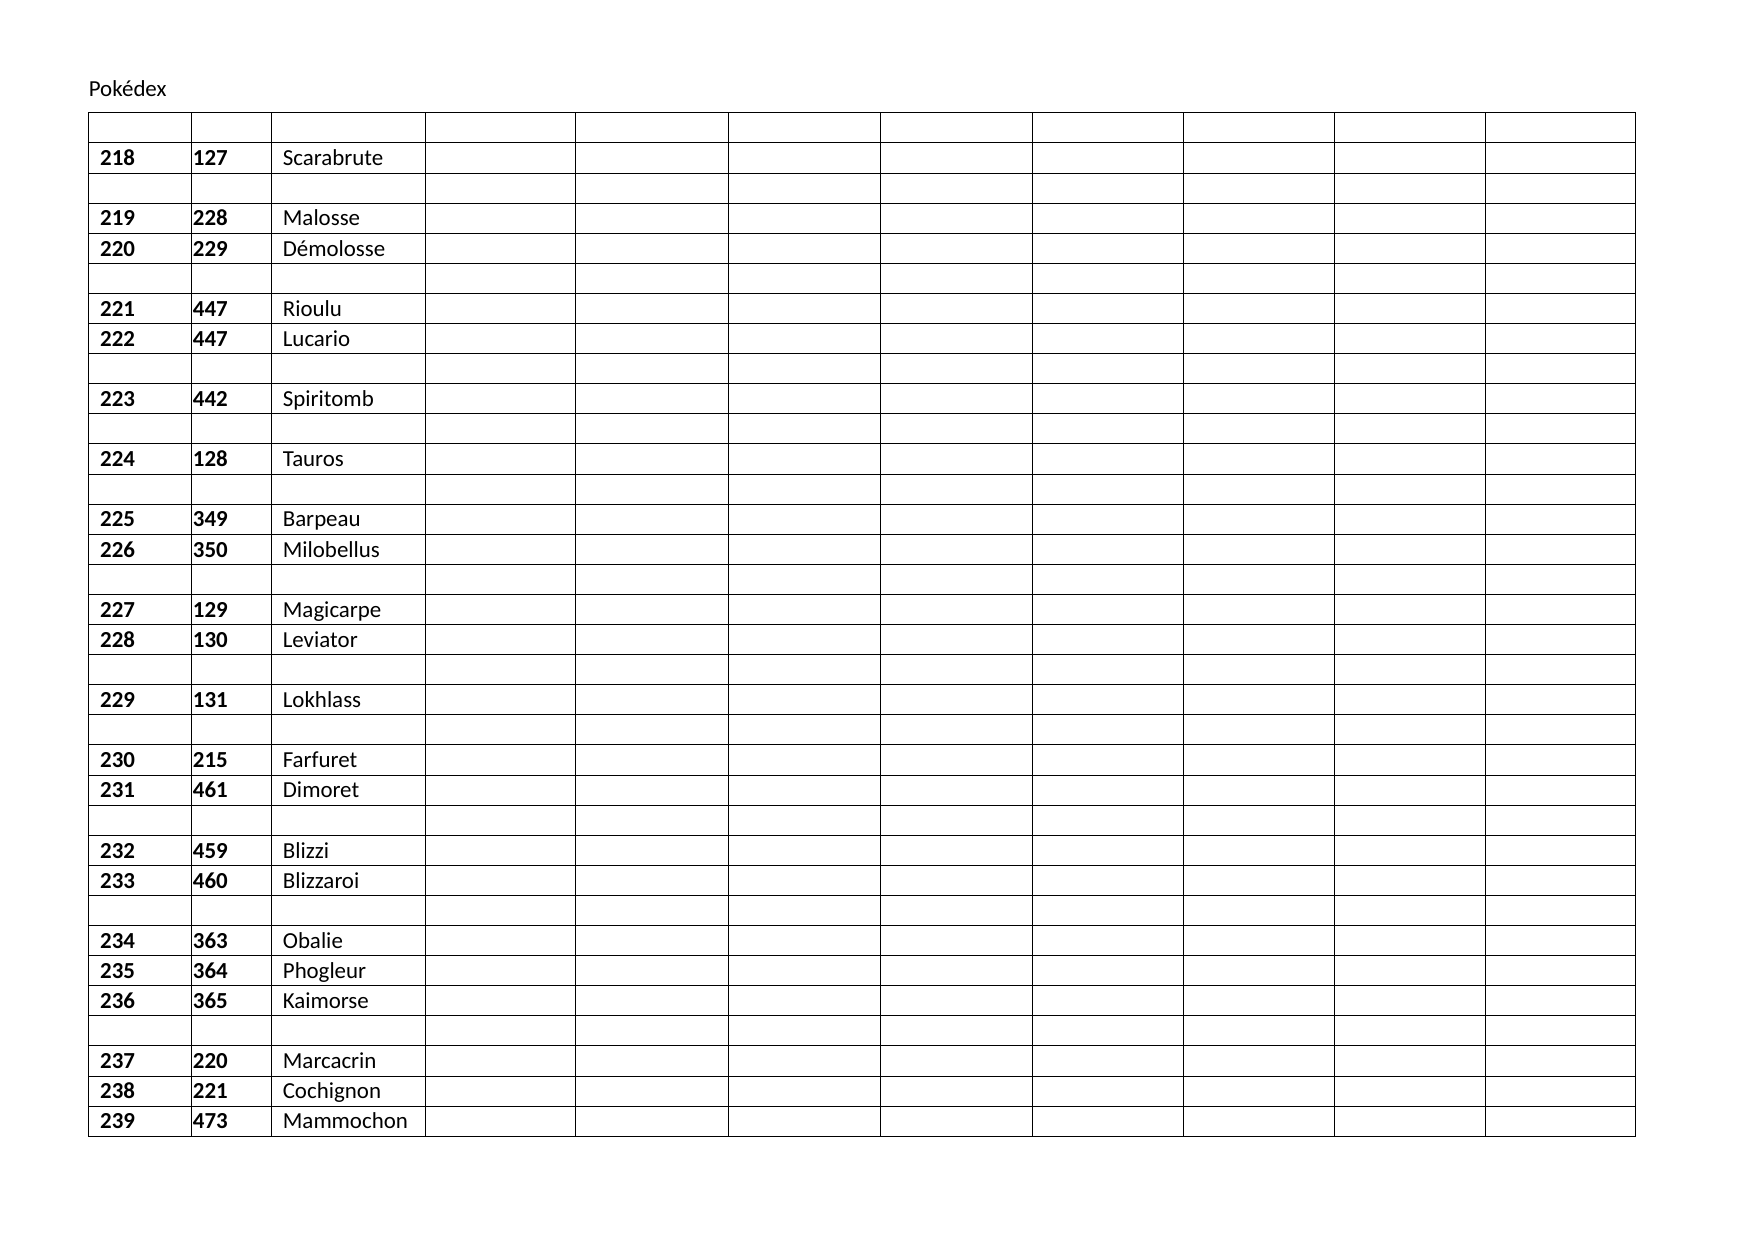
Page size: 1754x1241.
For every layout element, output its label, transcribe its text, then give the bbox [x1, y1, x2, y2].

table_cell [1033, 896, 1183, 925]
table_cell [272, 565, 425, 594]
table_cell [576, 1077, 728, 1106]
table_cell [576, 143, 728, 172]
table_cell [1486, 1077, 1635, 1106]
table_cell [881, 1107, 1032, 1136]
table_cell [1184, 234, 1334, 263]
table_cell 459 [192, 836, 271, 865]
table_cell [426, 896, 575, 925]
table_cell 350 [192, 535, 271, 564]
table_cell [729, 625, 880, 654]
table_cell [1184, 1077, 1334, 1106]
table_cell [576, 565, 728, 594]
table_cell [576, 174, 728, 202]
table_cell [426, 113, 575, 142]
table_cell 237 [89, 1046, 191, 1076]
table_cell 473 [192, 1107, 271, 1136]
table_cell 220 [192, 1046, 271, 1076]
table_cell [426, 475, 575, 503]
table_cell [1184, 475, 1334, 503]
table_cell [1033, 143, 1183, 172]
table_cell [1335, 956, 1485, 985]
table_cell [272, 806, 425, 835]
table_cell [1486, 655, 1635, 684]
table_cell [729, 806, 880, 835]
table_cell [426, 294, 575, 323]
table_cell [89, 565, 191, 594]
table_cell [1335, 926, 1485, 955]
table_cell [1184, 806, 1334, 835]
table_cell [576, 324, 728, 353]
table_cell Phogleur [272, 956, 425, 985]
table_cell [1184, 384, 1334, 413]
table_cell [576, 384, 728, 413]
table_cell [1033, 1016, 1183, 1045]
table_cell [576, 234, 728, 263]
table_cell [1033, 1046, 1183, 1076]
table_cell [1033, 715, 1183, 744]
table_cell 365 [192, 986, 271, 1015]
table_cell Dimoret [272, 776, 425, 804]
table_cell [1184, 444, 1334, 473]
table_cell [1033, 776, 1183, 804]
table_cell [426, 956, 575, 985]
table_cell [729, 234, 880, 263]
table_cell [881, 475, 1032, 503]
table_cell [192, 174, 271, 202]
table_cell [881, 956, 1032, 985]
table_cell [89, 1016, 191, 1045]
table_cell [1033, 444, 1183, 473]
table_cell 238 [89, 1077, 191, 1106]
table_cell Malosse [272, 204, 425, 233]
table_cell [729, 745, 880, 774]
table_cell [1335, 354, 1485, 383]
table_cell [1486, 264, 1635, 293]
table_cell [1184, 926, 1334, 955]
table_cell Scarabrute [272, 143, 425, 172]
table_cell [1335, 1077, 1485, 1106]
table_cell 229 [89, 685, 191, 714]
table_cell [1033, 204, 1183, 233]
table_cell [1184, 745, 1334, 774]
table_cell Magicarpe [272, 595, 425, 624]
table_cell [1486, 354, 1635, 383]
table_cell [576, 685, 728, 714]
table_cell [1335, 655, 1485, 684]
table_cell [89, 174, 191, 202]
table_cell [729, 1077, 880, 1106]
table_cell Cochignon [272, 1077, 425, 1106]
table_cell [729, 776, 880, 804]
table_cell [576, 444, 728, 473]
table_cell [1335, 475, 1485, 503]
table_cell [1486, 1016, 1635, 1045]
table_cell [1486, 685, 1635, 714]
table_cell [426, 264, 575, 293]
table_cell [729, 926, 880, 955]
table_cell [1033, 956, 1183, 985]
table_cell [1486, 475, 1635, 503]
table_cell [1184, 204, 1334, 233]
table_cell [1486, 204, 1635, 233]
table_cell 229 [192, 234, 271, 263]
table_cell [1335, 264, 1485, 293]
table_cell [729, 595, 880, 624]
table_cell [1486, 444, 1635, 473]
table_cell [89, 715, 191, 744]
table_cell [729, 956, 880, 985]
table_cell [192, 475, 271, 503]
table_cell [426, 745, 575, 774]
table_cell [426, 685, 575, 714]
table_cell [1033, 505, 1183, 534]
table_cell Spiritomb [272, 384, 425, 413]
table_cell [576, 655, 728, 684]
table_cell [1184, 294, 1334, 323]
table_cell [1486, 505, 1635, 534]
table_cell Farfuret [272, 745, 425, 774]
table_cell Rioulu [272, 294, 425, 323]
table_cell [1486, 896, 1635, 925]
table_cell [576, 264, 728, 293]
table_cell [1033, 655, 1183, 684]
table_cell [1486, 535, 1635, 564]
table_cell [881, 655, 1032, 684]
table_cell 234 [89, 926, 191, 955]
table_cell 130 [192, 625, 271, 654]
table_cell [576, 595, 728, 624]
table_cell [426, 234, 575, 263]
table_cell [1184, 685, 1334, 714]
table_cell [729, 324, 880, 353]
table_cell [426, 1046, 575, 1076]
table_cell [576, 986, 728, 1015]
table_cell 460 [192, 866, 271, 895]
table_cell [1335, 565, 1485, 594]
table_cell [1184, 715, 1334, 744]
table_cell [881, 866, 1032, 895]
table_cell 219 [89, 204, 191, 233]
table_cell [576, 956, 728, 985]
table_cell [1184, 1046, 1334, 1076]
table_cell [1033, 866, 1183, 895]
table_cell [1184, 264, 1334, 293]
table_cell [1335, 1016, 1485, 1045]
table_cell [729, 565, 880, 594]
table_cell [881, 414, 1032, 443]
table_cell [729, 264, 880, 293]
table_cell [1033, 926, 1183, 955]
table_cell 363 [192, 926, 271, 955]
table_cell [1184, 595, 1334, 624]
table_cell [192, 414, 271, 443]
table_cell [576, 1046, 728, 1076]
table_cell 218 [89, 143, 191, 172]
table_cell [1033, 986, 1183, 1015]
table_cell [729, 1046, 880, 1076]
table_cell [1335, 715, 1485, 744]
table_cell [1335, 174, 1485, 202]
table_cell [1033, 806, 1183, 835]
table_cell [881, 625, 1032, 654]
table_cell [881, 1077, 1032, 1106]
table_cell [426, 1077, 575, 1106]
table_cell [1184, 324, 1334, 353]
table_cell 220 [89, 234, 191, 263]
table_cell [576, 776, 728, 804]
table_cell [1184, 505, 1334, 534]
table_cell [881, 505, 1032, 534]
table_cell [1486, 715, 1635, 744]
table_cell [426, 655, 575, 684]
table_cell 127 [192, 143, 271, 172]
table_cell [1184, 866, 1334, 895]
table_cell 215 [192, 745, 271, 774]
table_cell [1033, 384, 1183, 413]
table_cell 131 [192, 685, 271, 714]
table_cell [1486, 384, 1635, 413]
table_cell [729, 204, 880, 233]
table_cell [1033, 595, 1183, 624]
table_cell [89, 264, 191, 293]
table_cell [881, 715, 1032, 744]
table_cell [729, 715, 880, 744]
table_cell [1335, 1046, 1485, 1076]
table_cell [1335, 324, 1485, 353]
table_cell [881, 535, 1032, 564]
table_cell [1335, 896, 1485, 925]
table_cell 221 [89, 294, 191, 323]
table_cell Blizzi [272, 836, 425, 865]
table_cell [1335, 204, 1485, 233]
table_cell [1335, 685, 1485, 714]
table_cell [729, 384, 880, 413]
table_cell [729, 986, 880, 1015]
table_cell [1033, 234, 1183, 263]
table_cell [426, 354, 575, 383]
table_cell [1184, 986, 1334, 1015]
table_cell [1486, 1107, 1635, 1136]
table_cell [1486, 113, 1635, 142]
table_cell [881, 565, 1032, 594]
table_cell [272, 896, 425, 925]
table_cell [881, 986, 1032, 1015]
table_cell [272, 113, 425, 142]
table_cell [1184, 143, 1334, 172]
table_cell [1335, 384, 1485, 413]
table_cell [729, 866, 880, 895]
table_cell [1486, 595, 1635, 624]
table_cell [1486, 234, 1635, 263]
table_cell [1184, 113, 1334, 142]
table_cell 232 [89, 836, 191, 865]
table_cell [576, 1016, 728, 1045]
table_cell [426, 1107, 575, 1136]
table_cell [192, 565, 271, 594]
table_cell [1184, 565, 1334, 594]
table_cell [89, 414, 191, 443]
table_cell [1335, 1107, 1485, 1136]
table_cell [1184, 354, 1334, 383]
table_cell [729, 475, 880, 503]
table_cell [426, 384, 575, 413]
table_cell [729, 294, 880, 323]
table_cell [881, 113, 1032, 142]
table_cell 227 [89, 595, 191, 624]
table_cell [426, 715, 575, 744]
table_cell [881, 685, 1032, 714]
table_cell 235 [89, 956, 191, 985]
table_cell [426, 1016, 575, 1045]
table_cell [1033, 535, 1183, 564]
table_cell [272, 414, 425, 443]
table_cell Obalie [272, 926, 425, 955]
table_cell [576, 745, 728, 774]
table_cell 224 [89, 444, 191, 473]
table_cell 447 [192, 324, 271, 353]
table_cell [192, 715, 271, 744]
table_cell [1184, 414, 1334, 443]
table_cell [1033, 836, 1183, 865]
table_cell Leviator [272, 625, 425, 654]
table_cell [1033, 565, 1183, 594]
table_cell [426, 866, 575, 895]
table_cell [576, 414, 728, 443]
table_cell [89, 354, 191, 383]
table_cell [89, 475, 191, 503]
table_cell [272, 354, 425, 383]
table_cell [1335, 444, 1485, 473]
table_cell [272, 1016, 425, 1045]
table_cell [89, 655, 191, 684]
table_cell Barpeau [272, 505, 425, 534]
table_cell [272, 174, 425, 202]
table_cell [881, 234, 1032, 263]
table_cell [426, 595, 575, 624]
table_cell [1486, 565, 1635, 594]
table_cell [1486, 926, 1635, 955]
table_cell [272, 475, 425, 503]
table_cell [1335, 143, 1485, 172]
table_cell [192, 354, 271, 383]
table_cell [1184, 625, 1334, 654]
table_cell [426, 535, 575, 564]
table_cell 364 [192, 956, 271, 985]
table_cell [576, 354, 728, 383]
table_cell [729, 1107, 880, 1136]
table_cell [881, 444, 1032, 473]
table_cell [426, 324, 575, 353]
table_cell [1335, 986, 1485, 1015]
table_cell [881, 174, 1032, 202]
table_cell [881, 143, 1032, 172]
table_cell 222 [89, 324, 191, 353]
table_cell [426, 625, 575, 654]
table_cell [426, 174, 575, 202]
table_cell [426, 565, 575, 594]
table_cell 233 [89, 866, 191, 895]
table_cell [576, 926, 728, 955]
table_cell [1335, 836, 1485, 865]
table_cell [576, 1107, 728, 1136]
table_cell [1335, 776, 1485, 804]
table_cell [729, 414, 880, 443]
table_cell [1335, 595, 1485, 624]
table_cell Démolosse [272, 234, 425, 263]
table_cell [1335, 866, 1485, 895]
table_cell [1335, 505, 1485, 534]
table_cell Milobellus [272, 535, 425, 564]
table_cell [576, 806, 728, 835]
table_cell [192, 655, 271, 684]
table_cell [89, 896, 191, 925]
table_cell [1033, 414, 1183, 443]
table_cell [729, 685, 880, 714]
table_cell [1033, 625, 1183, 654]
table_cell [1486, 625, 1635, 654]
table_cell [729, 836, 880, 865]
table_cell [881, 384, 1032, 413]
table_cell [881, 1046, 1032, 1076]
table_cell [729, 354, 880, 383]
table_cell [881, 324, 1032, 353]
table_cell [426, 776, 575, 804]
table_cell [192, 113, 271, 142]
table_cell 442 [192, 384, 271, 413]
table_cell [729, 1016, 880, 1045]
table_cell [1486, 294, 1635, 323]
table_cell 230 [89, 745, 191, 774]
table_cell [576, 294, 728, 323]
table_cell [881, 896, 1032, 925]
table_cell [881, 354, 1032, 383]
table_cell [729, 143, 880, 172]
table_cell [1033, 264, 1183, 293]
table_cell Lokhlass [272, 685, 425, 714]
table_cell 349 [192, 505, 271, 534]
table_cell [576, 836, 728, 865]
table_cell [426, 926, 575, 955]
table_cell [1033, 685, 1183, 714]
table_cell [729, 174, 880, 202]
table_cell [1033, 113, 1183, 142]
table_cell [1033, 354, 1183, 383]
table_cell [729, 655, 880, 684]
table_cell [881, 264, 1032, 293]
table_cell [881, 926, 1032, 955]
table_cell [576, 475, 728, 503]
table_cell Tauros [272, 444, 425, 473]
table_cell [1184, 836, 1334, 865]
table_cell [1486, 956, 1635, 985]
table_cell 221 [192, 1077, 271, 1106]
table_cell [1184, 655, 1334, 684]
table_cell [729, 444, 880, 473]
table_cell [1335, 806, 1485, 835]
table_cell 226 [89, 535, 191, 564]
table_cell [881, 294, 1032, 323]
table_cell [1184, 174, 1334, 202]
table_cell [729, 535, 880, 564]
table_cell [729, 113, 880, 142]
table_cell [729, 505, 880, 534]
table_cell [1335, 535, 1485, 564]
table_cell [881, 595, 1032, 624]
table_cell 461 [192, 776, 271, 804]
table_cell [426, 806, 575, 835]
table_cell [1335, 234, 1485, 263]
table_cell [881, 1016, 1032, 1045]
table_cell [576, 715, 728, 744]
table_cell 223 [89, 384, 191, 413]
table_cell [426, 505, 575, 534]
table_cell [881, 806, 1032, 835]
table_cell [89, 113, 191, 142]
table_cell Blizzaroi [272, 866, 425, 895]
table_cell [1486, 986, 1635, 1015]
table_cell [1486, 414, 1635, 443]
table_cell [1486, 143, 1635, 172]
table_cell [192, 1016, 271, 1045]
table_cell [1033, 745, 1183, 774]
table_cell [1486, 745, 1635, 774]
table_cell Lucario [272, 324, 425, 353]
table_cell [1486, 806, 1635, 835]
table_cell [881, 836, 1032, 865]
table_cell [576, 866, 728, 895]
table_cell [576, 535, 728, 564]
table_cell 447 [192, 294, 271, 323]
table_cell 228 [89, 625, 191, 654]
table_cell [576, 113, 728, 142]
table_cell [89, 806, 191, 835]
table_cell [272, 264, 425, 293]
table_cell [192, 806, 271, 835]
table_cell 225 [89, 505, 191, 534]
table_cell [1184, 776, 1334, 804]
table_cell Marcacrin [272, 1046, 425, 1076]
table_cell [881, 776, 1032, 804]
table_cell [1335, 745, 1485, 774]
table_cell [1033, 174, 1183, 202]
table_cell Mammochon [272, 1107, 425, 1136]
table_cell [1033, 475, 1183, 503]
table_cell [881, 204, 1032, 233]
table_cell [1486, 776, 1635, 804]
table_cell Kaimorse [272, 986, 425, 1015]
table_cell [192, 264, 271, 293]
table_cell [1486, 174, 1635, 202]
table_cell [1184, 535, 1334, 564]
table_cell [1335, 414, 1485, 443]
table_cell [1486, 1046, 1635, 1076]
table_cell [426, 836, 575, 865]
table_cell [426, 143, 575, 172]
table_cell [272, 715, 425, 744]
table_cell [1184, 1016, 1334, 1045]
table_cell [426, 204, 575, 233]
table_cell [192, 896, 271, 925]
table_cell [729, 896, 880, 925]
table_cell 236 [89, 986, 191, 1015]
table_cell [1335, 113, 1485, 142]
table_cell [1486, 836, 1635, 865]
table_cell [1033, 324, 1183, 353]
table_cell 228 [192, 204, 271, 233]
table_cell [1184, 956, 1334, 985]
table_cell 239 [89, 1107, 191, 1136]
table_cell 129 [192, 595, 271, 624]
table_cell [1184, 896, 1334, 925]
table_cell [576, 505, 728, 534]
table_cell 231 [89, 776, 191, 804]
table_cell [1486, 866, 1635, 895]
table_cell 128 [192, 444, 271, 473]
table_cell [426, 444, 575, 473]
table_cell [1184, 1107, 1334, 1136]
table_cell [576, 204, 728, 233]
table_cell [272, 655, 425, 684]
table_cell [1033, 1077, 1183, 1106]
table_cell [1486, 324, 1635, 353]
table_cell [1335, 625, 1485, 654]
table_cell [576, 896, 728, 925]
table_cell [426, 986, 575, 1015]
table_cell [881, 745, 1032, 774]
table_cell [1335, 294, 1485, 323]
table_cell [1033, 294, 1183, 323]
table_cell [1033, 1107, 1183, 1136]
table_cell [426, 414, 575, 443]
table_cell [576, 625, 728, 654]
